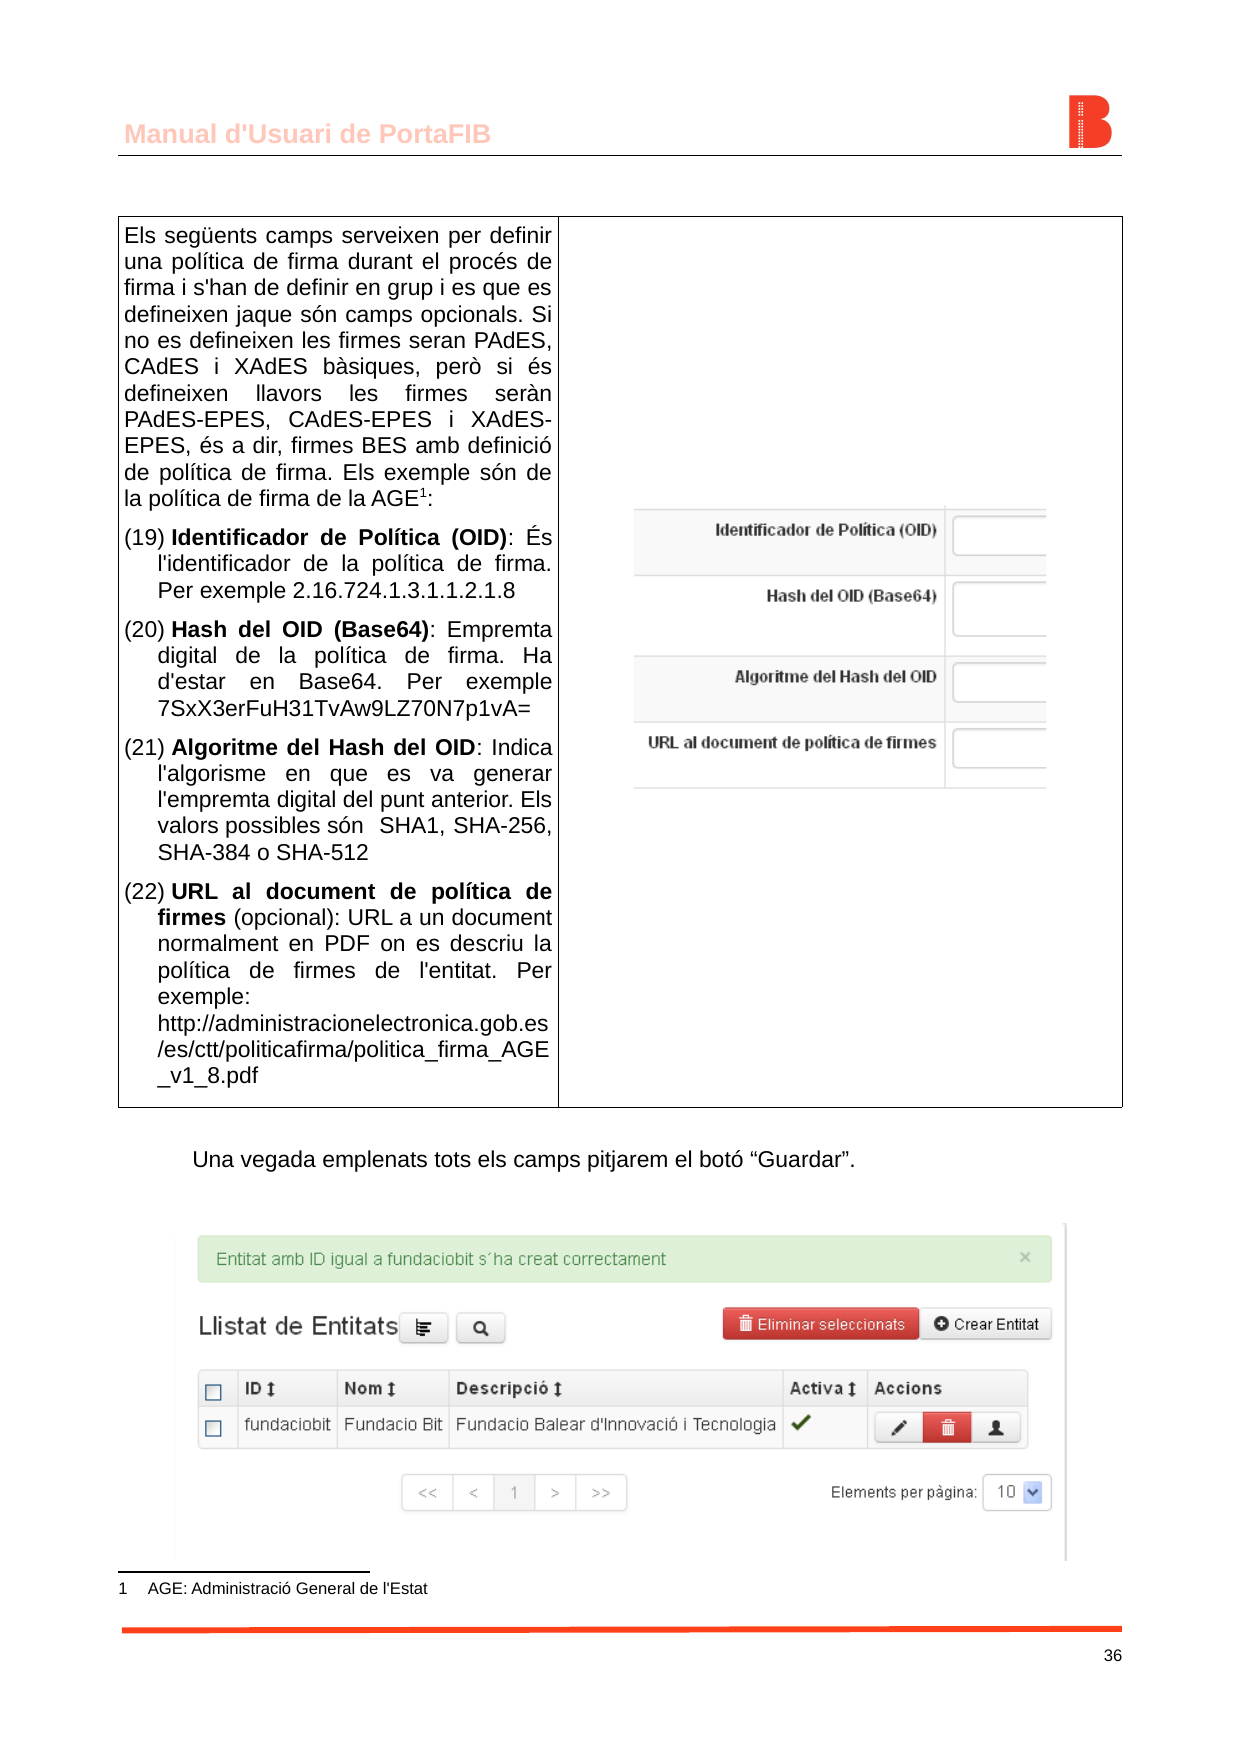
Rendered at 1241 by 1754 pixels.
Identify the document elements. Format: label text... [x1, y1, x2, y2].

picture [173, 1223, 1067, 1561]
picture [633, 505, 1047, 805]
table_cell Els següents camps serveixen per definir una política de firma durant el procés de firma i s'han de definir en grup i es que es defineixen jaque són camps opcionals. Si no es defineixen les firmes seran PAdES, CAdES i XAdES bàsiques, però si és defineixen llavors les firmes seràn PAdES-EPES, CAdES-EPES i XAdES-EPES, és a dir, firmes BES amb definició de política de firma. Els exemple són de la política de firma de la AGE: Identificador de Política (OID): És l'identificador de la política de firma. Per exemple 2.16.724.1.3.1.1.2.1.8 Hash del OID (Base64): Empremta digital de la política de firma. Ha d'estar en Base64. Per exemple 7SxX3erFuH31TvAw9LZ70N7p1vA= Algoritme del Hash del OID: Indica l'algorisme en que es va generar l'empremta digital del punt anterior. Els valors possibles són SHA1, SHA-256, SHA-384 o SHA-512 URL al document de política de firmes (opcional): URL a un document normalment en PDF on es descriu la política de firmes de l'entitat. Per exemple: http://administracionelectronica.gob.es/es/ctt/politicafirma/politica_firma_AGE_v1_8.pdf [119, 217, 558, 1107]
picture [1063, 94, 1117, 150]
text Una vegada emplenats tots els camps pitjarem el botó “Guardar”. [118, 1146, 1122, 1172]
table_cell [559, 217, 1122, 1107]
